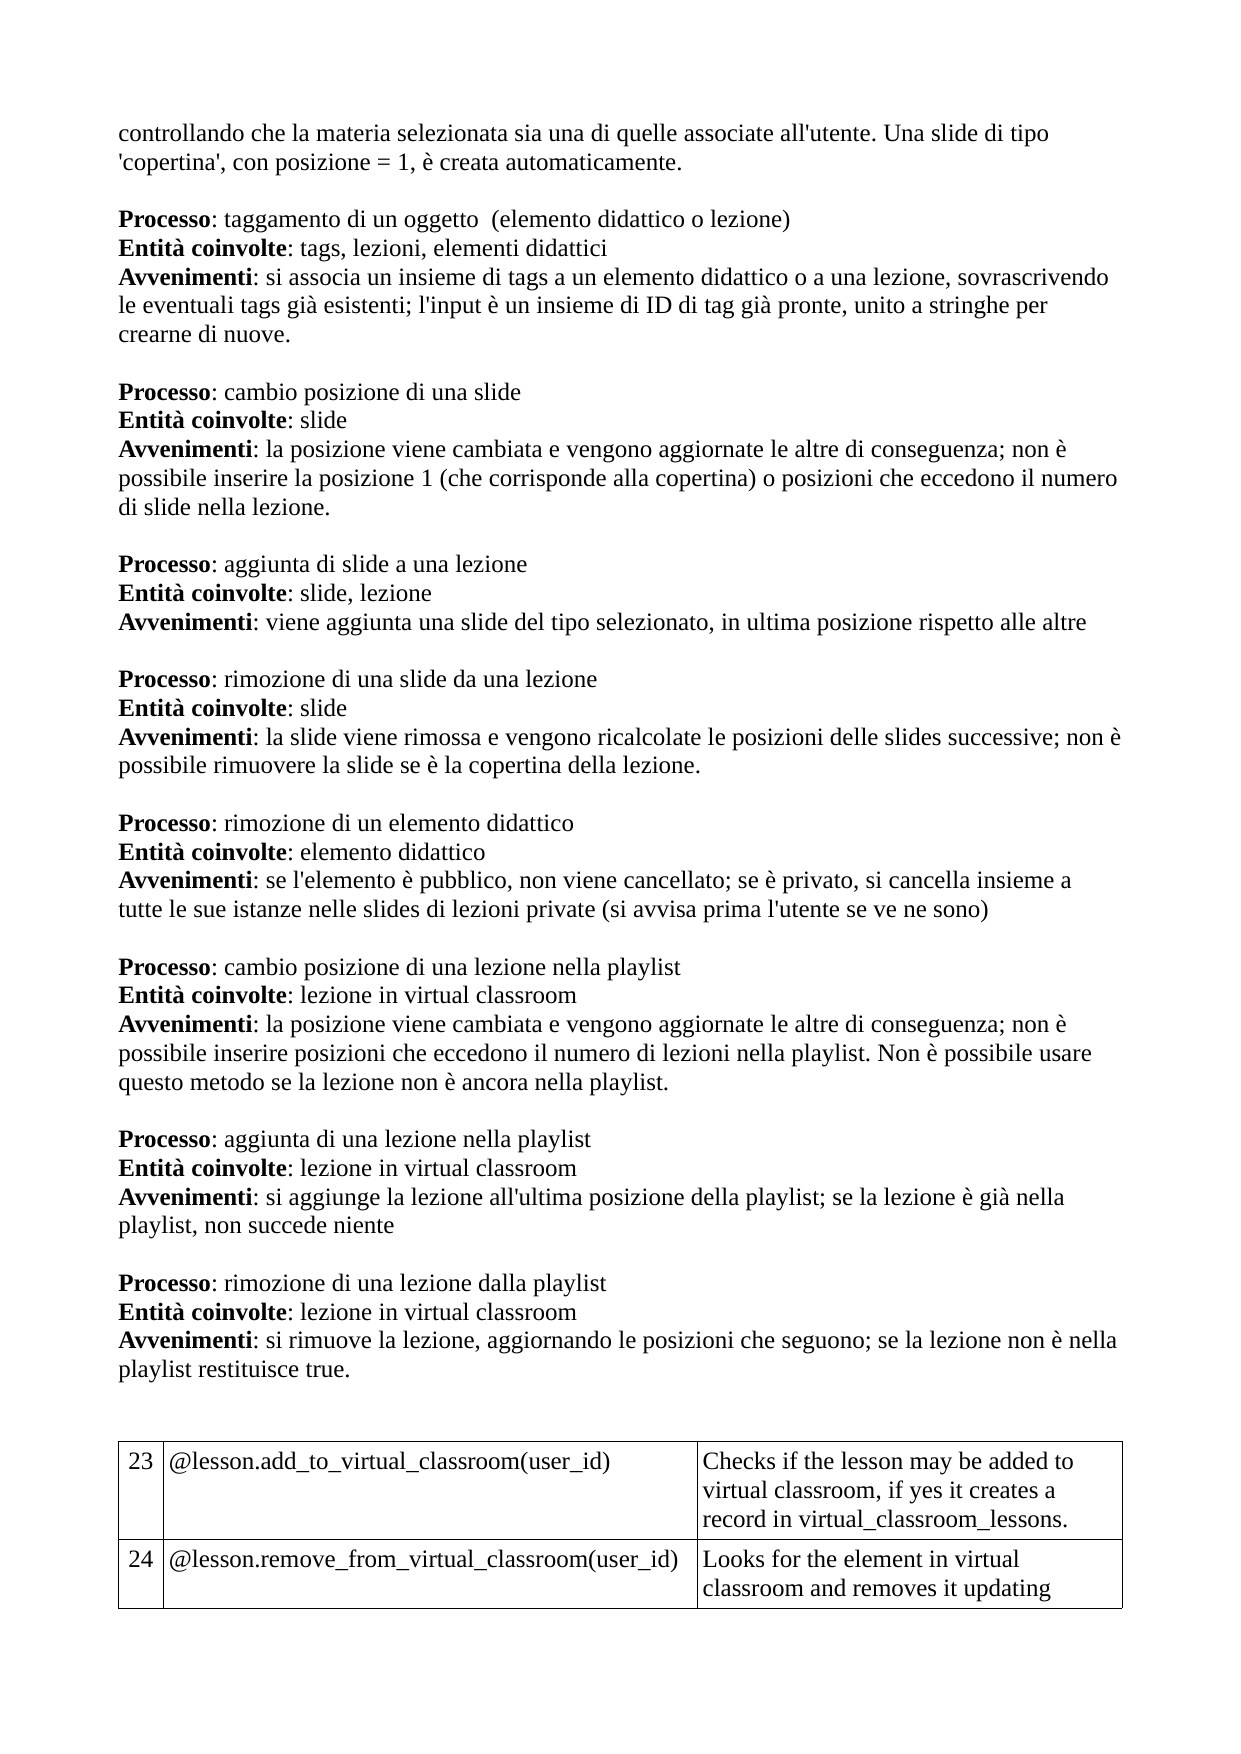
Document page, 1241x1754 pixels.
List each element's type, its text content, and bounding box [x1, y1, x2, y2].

text Processo: rimozione di una lezione dalla playlist [118, 1268, 1122, 1297]
text Entità coinvolte: slide [118, 693, 1122, 722]
text Entità coinvolte: slide [118, 406, 1122, 434]
text Entità coinvolte: lezione in virtual classroom [118, 1297, 1122, 1326]
text Avvenimenti: viene aggiunta una slide del tipo selezionato, in ultima posizione rispetto alle altre [118, 607, 1122, 636]
text Avvenimenti: la slide viene rimossa e vengono ricalcolate le posizioni delle slides successive; non è possibile rimuovere la slide se è la copertina della lezione. [118, 722, 1122, 779]
text Avvenimenti: si aggiunge la lezione all'ultima posizione della playlist; se la lezione è già nella playlist, non succede niente [118, 1182, 1122, 1239]
text Processo: aggiunta di slide a una lezione [118, 549, 1122, 578]
table_header 23 [119, 1442, 163, 1538]
text Entità coinvolte: lezione in virtual classroom [118, 981, 1122, 1009]
table_cell @lesson.remove_from_virtual_classroom(user_id) [164, 1540, 697, 1607]
text Processo: rimozione di una slide da una lezione [118, 664, 1122, 693]
text Processo: cambio posizione di una lezione nella playlist [118, 952, 1122, 981]
table_cell Looks for the element in virtual classroom and removes it updating [698, 1540, 1122, 1607]
text Entità coinvolte: tags, lezioni, elementi didattici [118, 233, 1122, 262]
text Avvenimenti: si associa un insieme di tags a un elemento didattico o a una lezione, sovrascrivendo le eventuali tags già esistenti; l'input è un insieme di ID di tag già pronte, unito a stringhe per crearne di nuove. [118, 262, 1122, 348]
text Entità coinvolte: slide, lezione [118, 578, 1122, 607]
table_header @lesson.add_to_virtual_classroom(user_id) [164, 1442, 697, 1538]
text Entità coinvolte: elemento didattico [118, 837, 1122, 866]
text Processo: rimozione di un elemento didattico [118, 808, 1122, 837]
table_cell 24 [119, 1540, 163, 1607]
text Avvenimenti: la posizione viene cambiata e vengono aggiornate le altre di conseguenza; non è possibile inserire la posizione 1 (che corrisponde alla copertina) o posizioni che eccedono il numero di slide nella lezione. [118, 434, 1122, 521]
text Processo: aggiunta di una lezione nella playlist [118, 1124, 1122, 1153]
text Avvenimenti: se l'elemento è pubblico, non viene cancellato; se è privato, si cancella insieme a tutte le sue istanze nelle slides di lezioni private (si avvisa prima l'utente se ve ne sono) [118, 866, 1122, 923]
text Processo: cambio posizione di una slide [118, 377, 1122, 406]
text Avvenimenti: la posizione viene cambiata e vengono aggiornate le altre di conseguenza; non è possibile inserire posizioni che eccedono il numero di lezioni nella playlist. Non è possibile usare questo metodo se la lezione non è ancora nella playlist. [118, 1009, 1122, 1096]
text controllando che la materia selezionata sia una di quelle associate all'utente. Una slide di tipo 'copertina', con posizione = 1, è creata automaticamente. [118, 118, 1122, 176]
text Avvenimenti: si rimuove la lezione, aggiornando le posizioni che seguono; se la lezione non è nella playlist restituisce true. [118, 1326, 1122, 1383]
text Processo: taggamento di un oggetto (elemento didattico o lezione) [118, 204, 1122, 233]
table_header Checks if the lesson may be added to virtual classroom, if yes it creates a record in virtual_classroom_lessons. [698, 1442, 1122, 1538]
text Entità coinvolte: lezione in virtual classroom [118, 1153, 1122, 1182]
